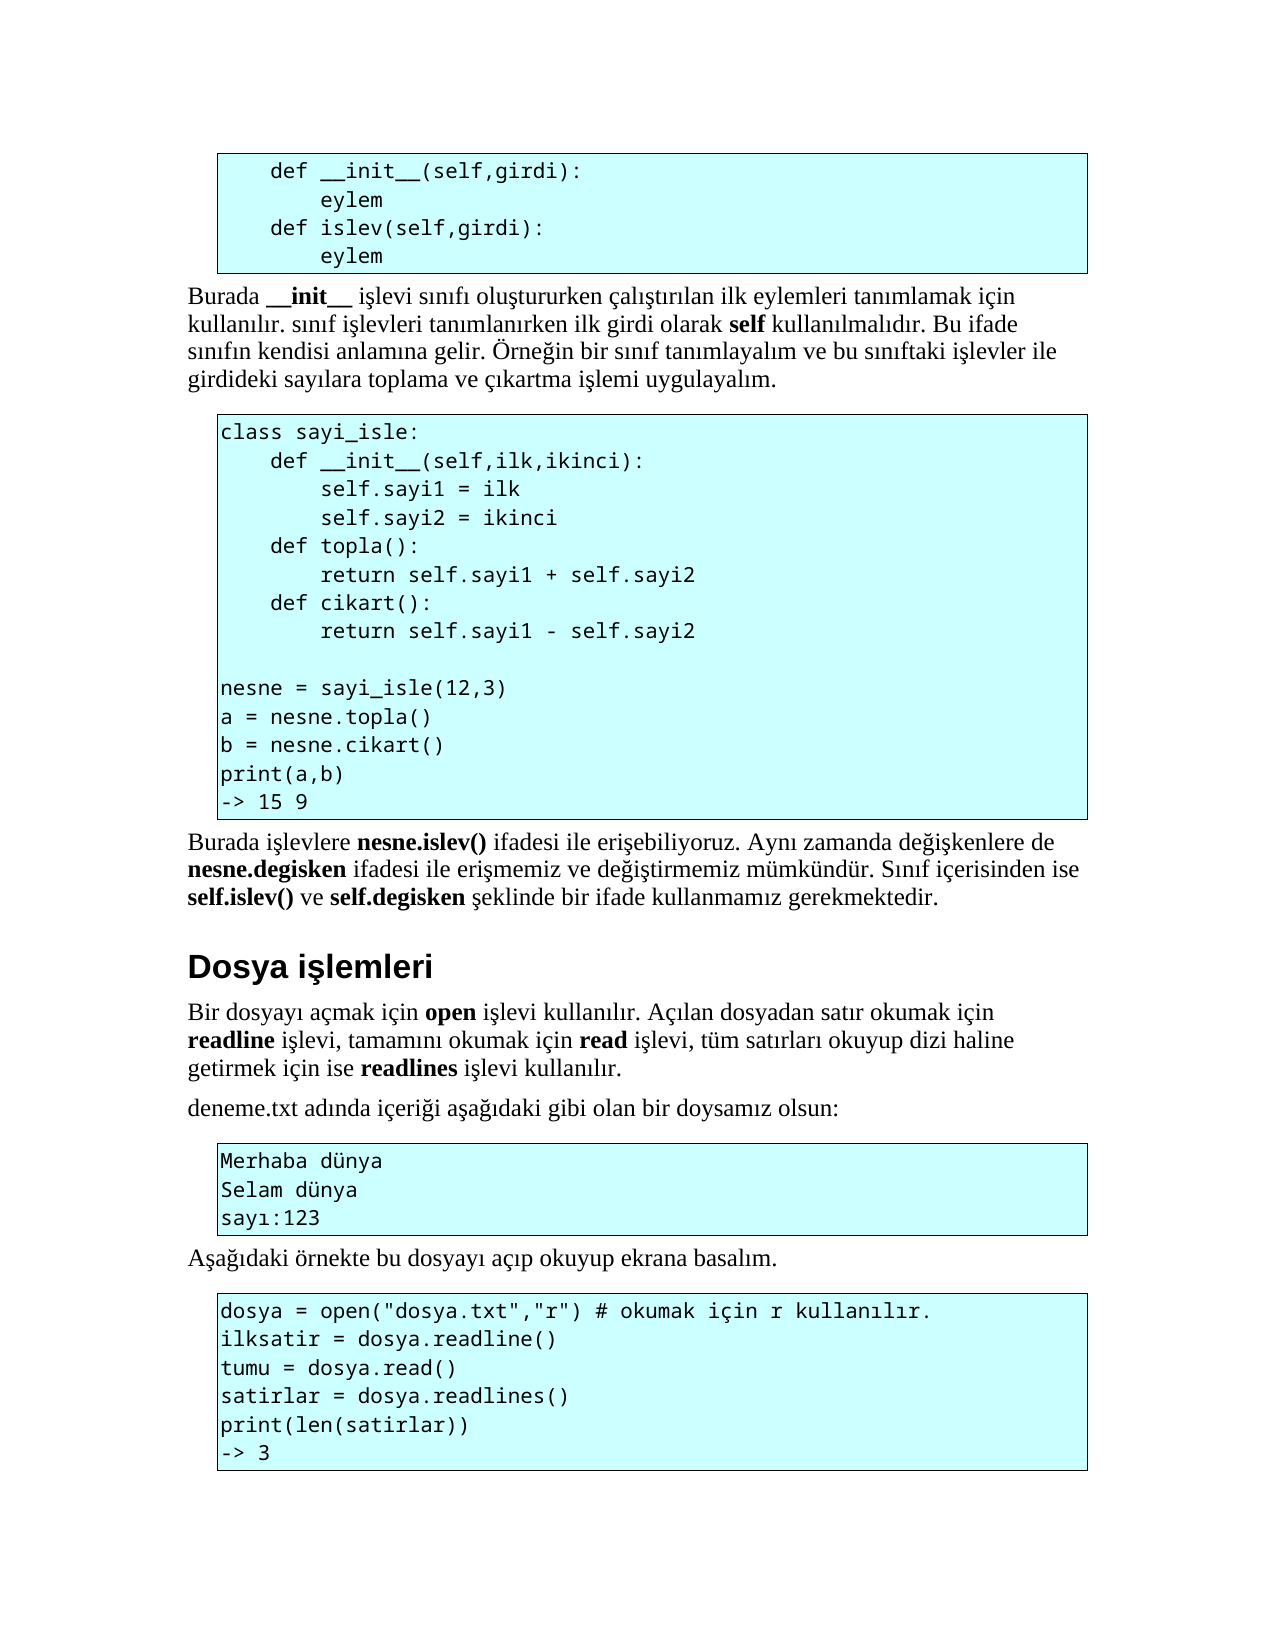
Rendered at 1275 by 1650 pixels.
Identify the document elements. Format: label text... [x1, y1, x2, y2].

text def __init__(self,girdi): eylem def islev(self,girdi): eylem [218, 154, 1087, 273]
text Bir dosyayı açmak için open işlevi kullanılır. Açılan dosyadan satır okumak için readline işlevi, tamamını okumak için read işlevi, tüm satırları okuyup dizi haline getirmek için ise readlines işlevi kullanılır. [187, 998, 1087, 1081]
text deneme.txt adında içeriği aşağıdaki gibi olan bir doysamız olsun: [187, 1094, 1087, 1122]
text Aşağıdaki örnekte bu dosyayı açıp okuyup ekrana basalım. [187, 1244, 1087, 1271]
text Merhaba dünya Selam dünya sayı:123 [218, 1144, 1087, 1235]
subtitle Dosya işlemleri [187, 948, 1087, 986]
text class sayi_isle: def __init__(self,ilk,ikinci): self.sayi1 = ilk self.sayi2 = ikinci def topla(): return self.sayi1 + self.sayi2 def cikart(): return self.sayi1 - self.sayi2 nesne = sayi_isle(12,3) a = nesne.topla() b = nesne.cikart() print(a,b) -> 15 9 [218, 415, 1087, 819]
text Burada işlevlere nesne.islev() ifadesi ile erişebiliyoruz. Aynı zamanda değişkenlere de nesne.degisken ifadesi ile erişmemiz ve değiştirmemiz mümkündür. Sınıf içerisinden ise self.islev() ve self.degisken şeklinde bir ifade kullanmamız gerekmektedir. [187, 828, 1087, 911]
text Burada __init__ işlevi sınıfı oluştururken çalıştırılan ilk eylemleri tanımlamak için kullanılır. sınıf işlevleri tanımlanırken ilk girdi olarak self kullanılmalıdır. Bu ifade sınıfın kendisi anlamına gelir. Örneğin bir sınıf tanımlayalım ve bu sınıftaki işlevler ile girdideki sayılara toplama ve çıkartma işlemi uygulayalım. [187, 282, 1087, 393]
text dosya = open("dosya.txt","r") # okumak için r kullanılır. ilksatir = dosya.readline() tumu = dosya.read() satirlar = dosya.readlines() print(len(satirlar)) -> 3 [218, 1294, 1087, 1470]
